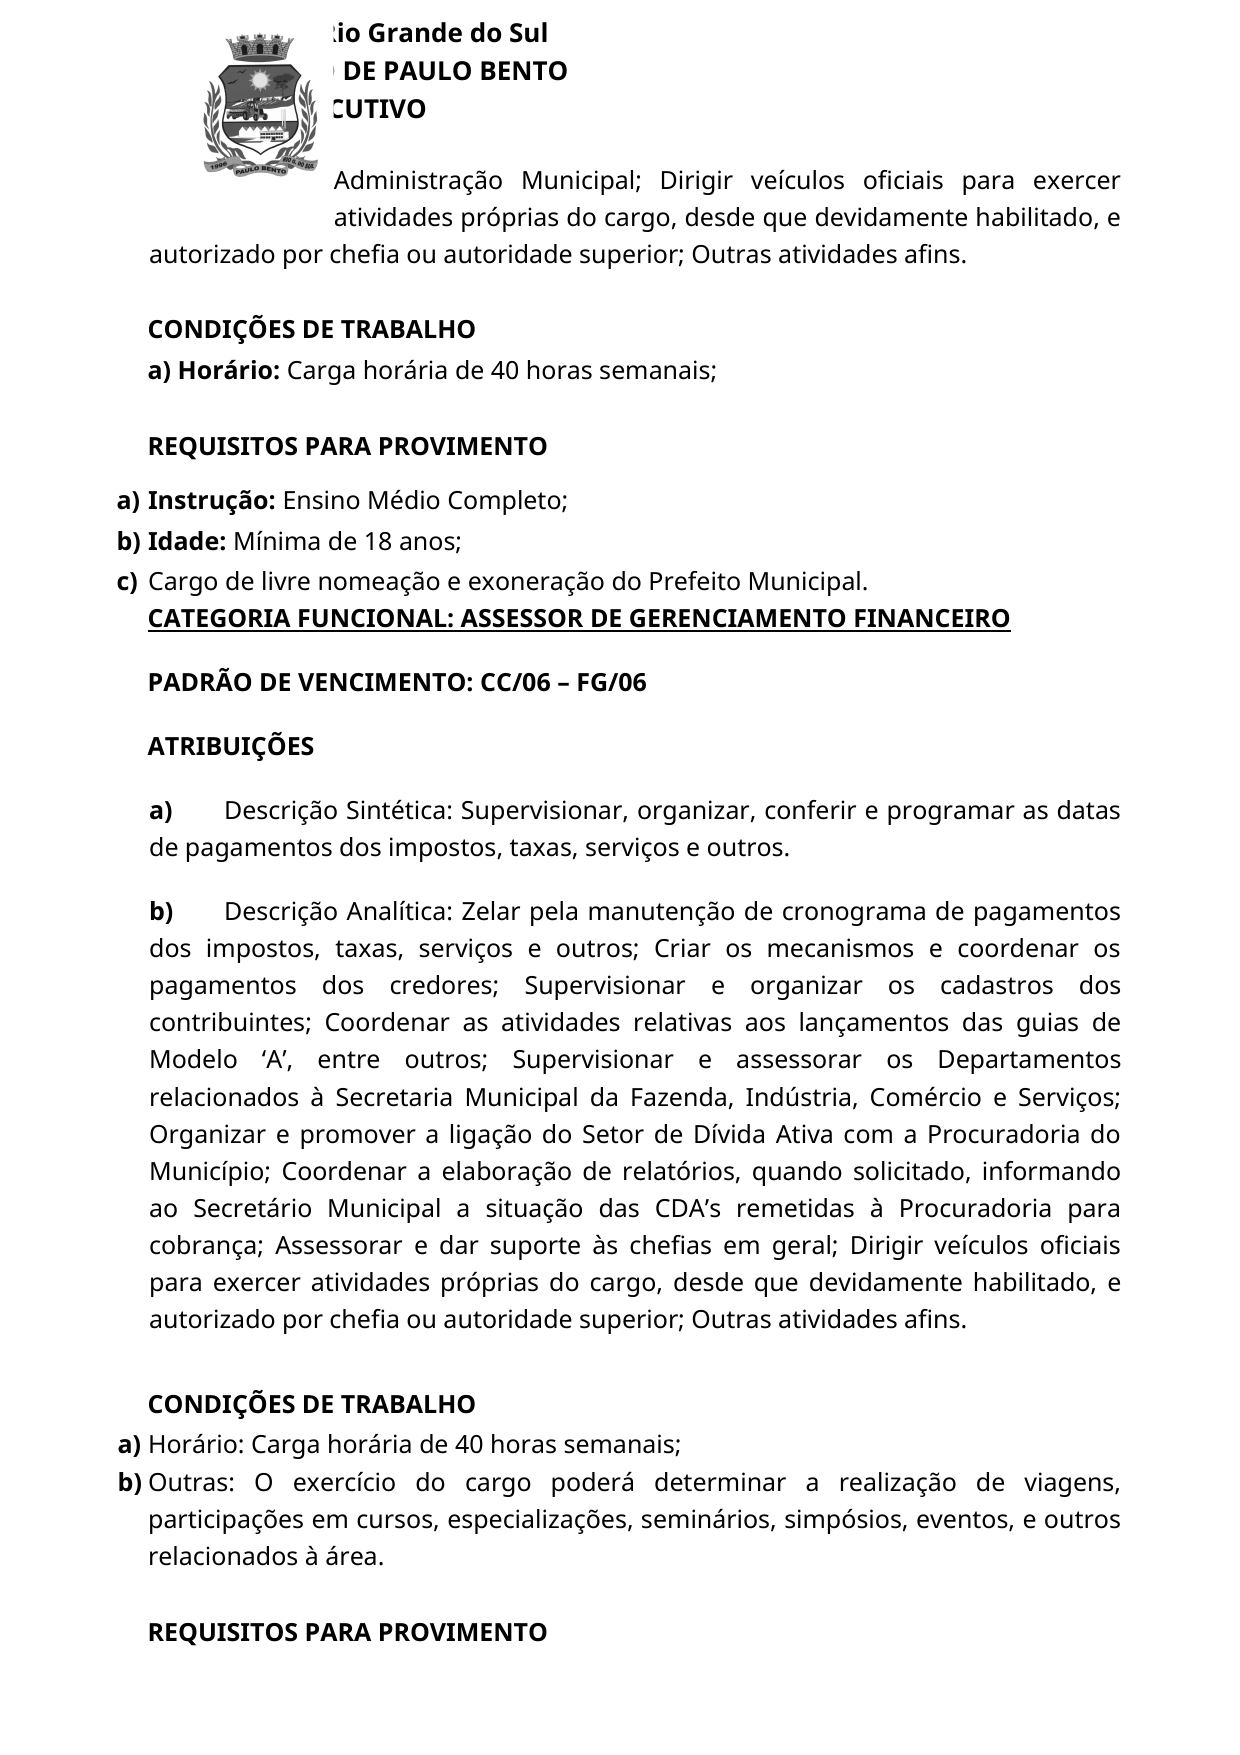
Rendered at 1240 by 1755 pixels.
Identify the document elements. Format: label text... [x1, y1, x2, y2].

list Descrição Analítica: Zelar pela manutenção de cronograma de pagamentos dos impostos, taxas, serviços e outros; Criar os mecanismos e coordenar os pagamentos dos credores; Supervisionar e organizar os cadastros dos contribuintes; Coordenar as atividades relativas aos lançamentos das guias de Modelo ‘A’, entre outros; Supervisionar e assessorar os Departamentos relacionados à Secretaria Municipal da Fazenda, Indústria, Comércio e Serviços; Organizar e promover a ligação do Setor de Dívida Ativa com a Procuradoria do Município; Coordenar a elaboração de relatórios, quando solicitado, informando ao Secretário Municipal a situação das CDA’s remetidas à Procuradoria para cobrança; Assessorar e dar suporte às chefias em geral; Dirigir veículos oficiais para exercer atividades próprias do cargo, desde que devidamente habilitado, e autorizado por chefia ou autoridade superior; Outras atividades afins. [149, 894, 1122, 1336]
list Administração Municipal; Dirigir veículos oficiais para exercer atividades próprias do cargo, desde que devidamente habilitado, e autorizado por chefia ou autoridade superior; Outras atividades afins. [149, 163, 1122, 271]
list Horário: Carga horária de 40 horas semanais; [117, 1427, 1122, 1461]
text CONDIÇÕES DE TRABALHO [147, 312, 1122, 346]
list Outras: O exercício do cargo poderá determinar a realização de viagens, participações em cursos, especializações, seminários, simpósios, eventos, e outros relacionados à área. [117, 1464, 1122, 1572]
text REQUISITOS PARA PROVIMENTO [147, 428, 1122, 462]
text CONDIÇÕES DE TRABALHO [147, 1386, 1122, 1421]
list Cargo de livre nomeação e exoneração do Prefeito Municipal. [116, 564, 1122, 598]
text REQUISITOS PARA PROVIMENTO [147, 1614, 1122, 1648]
list Instrução: Ensino Médio Completo; [116, 483, 1122, 517]
text ATRIBUIÇÕES [147, 729, 1122, 763]
list Idade: Mínima de 18 anos; [116, 523, 1122, 557]
text a) Horário: Carga horária de 40 horas semanais; [147, 352, 1122, 386]
list Descrição Sintética: Supervisionar, organizar, conferir e programar as datas de pagamentos dos impostos, taxas, serviços e outros. [149, 793, 1122, 864]
text PADRÃO DE VENCIMENTO: CC/06 – FG/06 [147, 665, 1122, 699]
text CATEGORIA FUNCIONAL: ASSESSOR DE GERENCIAMENTO FINANCEIRO [147, 601, 1122, 635]
